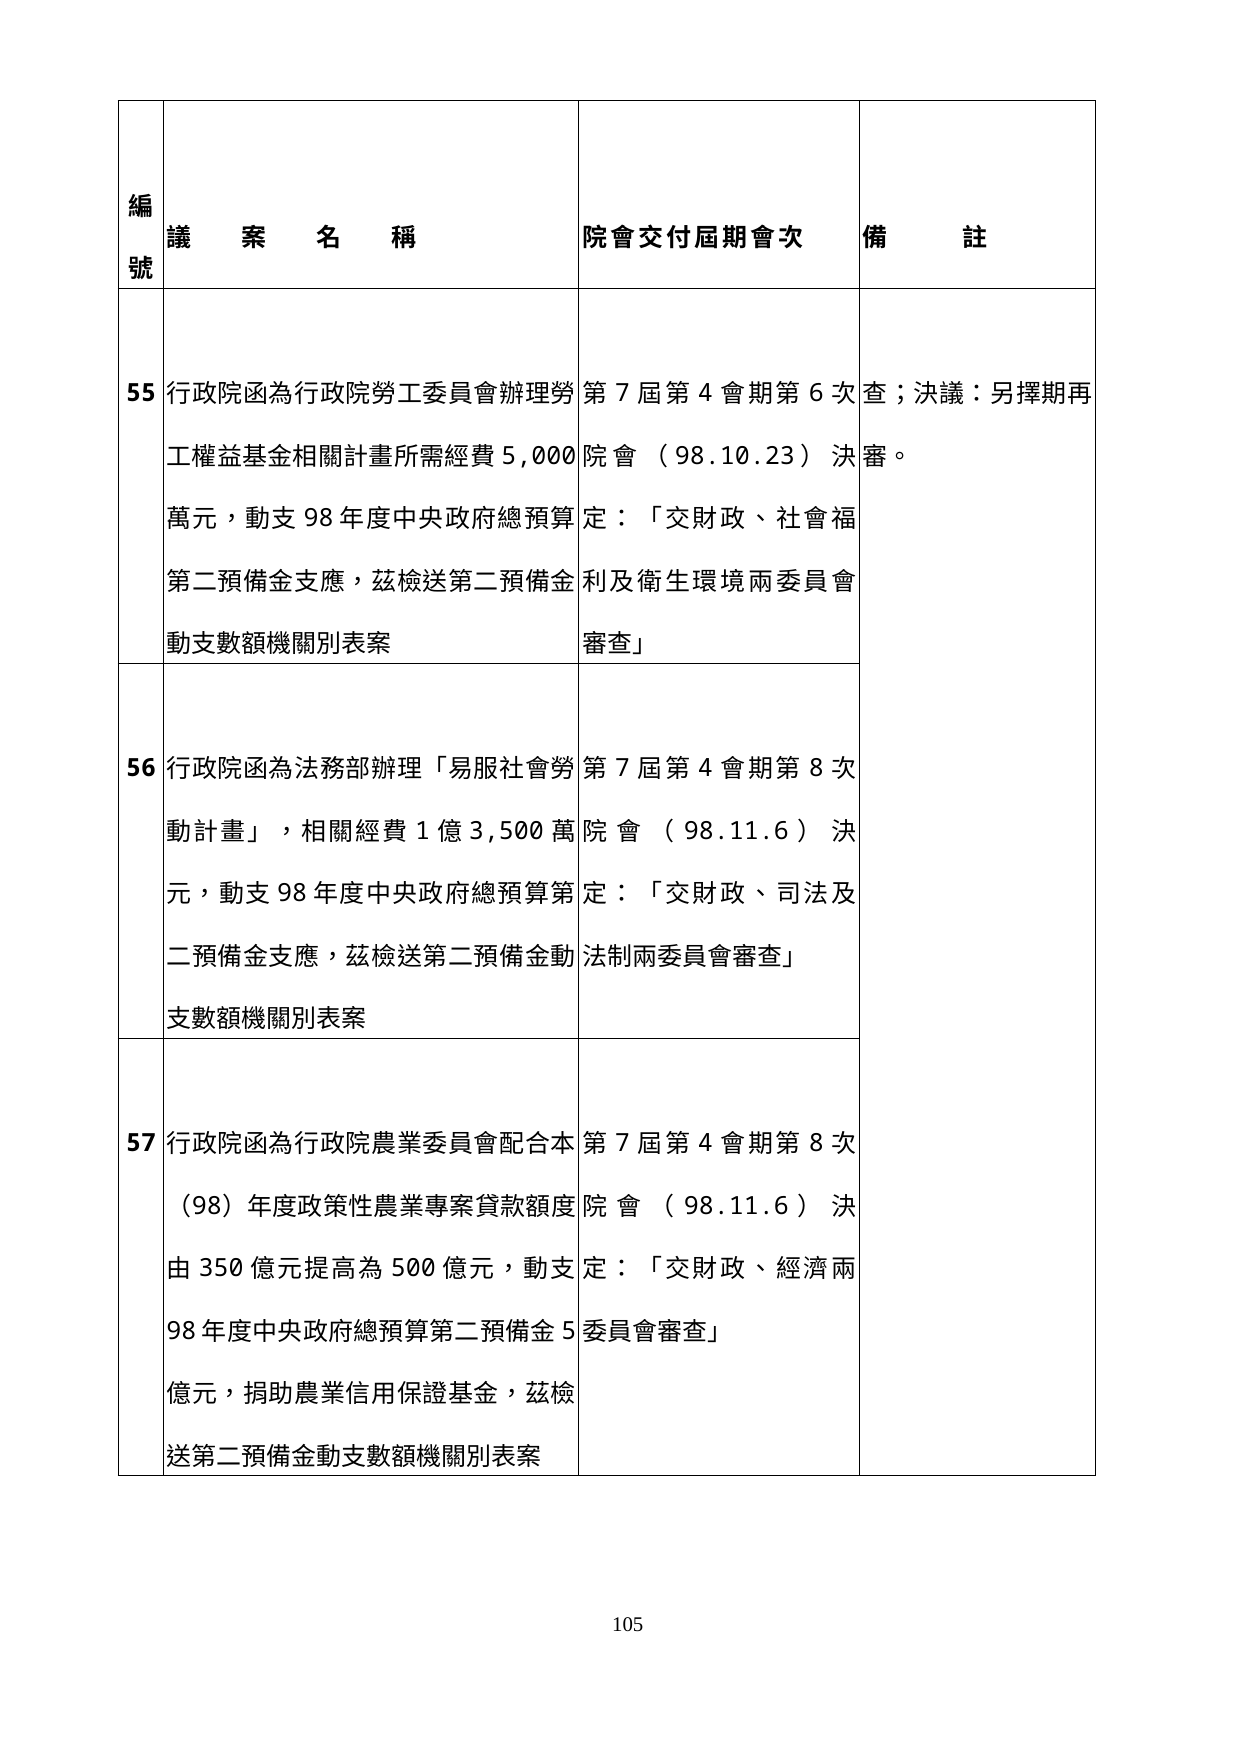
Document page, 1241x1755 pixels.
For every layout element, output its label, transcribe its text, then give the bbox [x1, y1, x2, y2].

table_cell [119, 664, 163, 1038]
table_cell 行政院函為法務部辦理「易服社會勞動計畫」，相關經費1億3,500萬元，動支98年度中央政府總預算第二預備金支應，茲檢送第二預備金動支數額機關別表案 [164, 664, 578, 1038]
table_cell 第7屆第4會期第8次院會（98.11.6）決定：「交財政、經濟兩委員會審查」 [579, 1039, 859, 1475]
table_header 議 案 名 稱 [164, 101, 578, 288]
table_header 院會交付屆期會次 [579, 101, 859, 288]
table_cell [119, 1039, 163, 1475]
table_cell 行政院函為行政院勞工委員會辦理勞工權益基金相關計畫所需經費5,000 萬元，動支98年度中央政府總預算第二預備金支應，茲檢送第二預備金動支數額機關別表案 [164, 289, 578, 663]
table_cell [119, 289, 163, 663]
table_header 編號 [119, 101, 163, 288]
table_header 備 註 [860, 101, 1095, 288]
table_cell 行政院函為行政院農業委員會配合本（98）年度政策性農業專案貸款額度由350億元提高為500億元，動支98年度中央政府總預算第二預備金5億元，捐助農業信用保證基金，茲檢送第二預備金動支數額機關別表案 [164, 1039, 578, 1475]
table_cell 第7屆第4會期第6次院會（98.10.23）決定：「交財政、社會福利及衛生環境兩委員會審查」 [579, 289, 859, 663]
table_cell 第7屆第4會期第8次院會（98.11.6）決定：「交財政、司法及法制兩委員會審查」 [579, 664, 859, 1038]
table_cell 查；決議：另擇期再審。 [860, 289, 1095, 1475]
